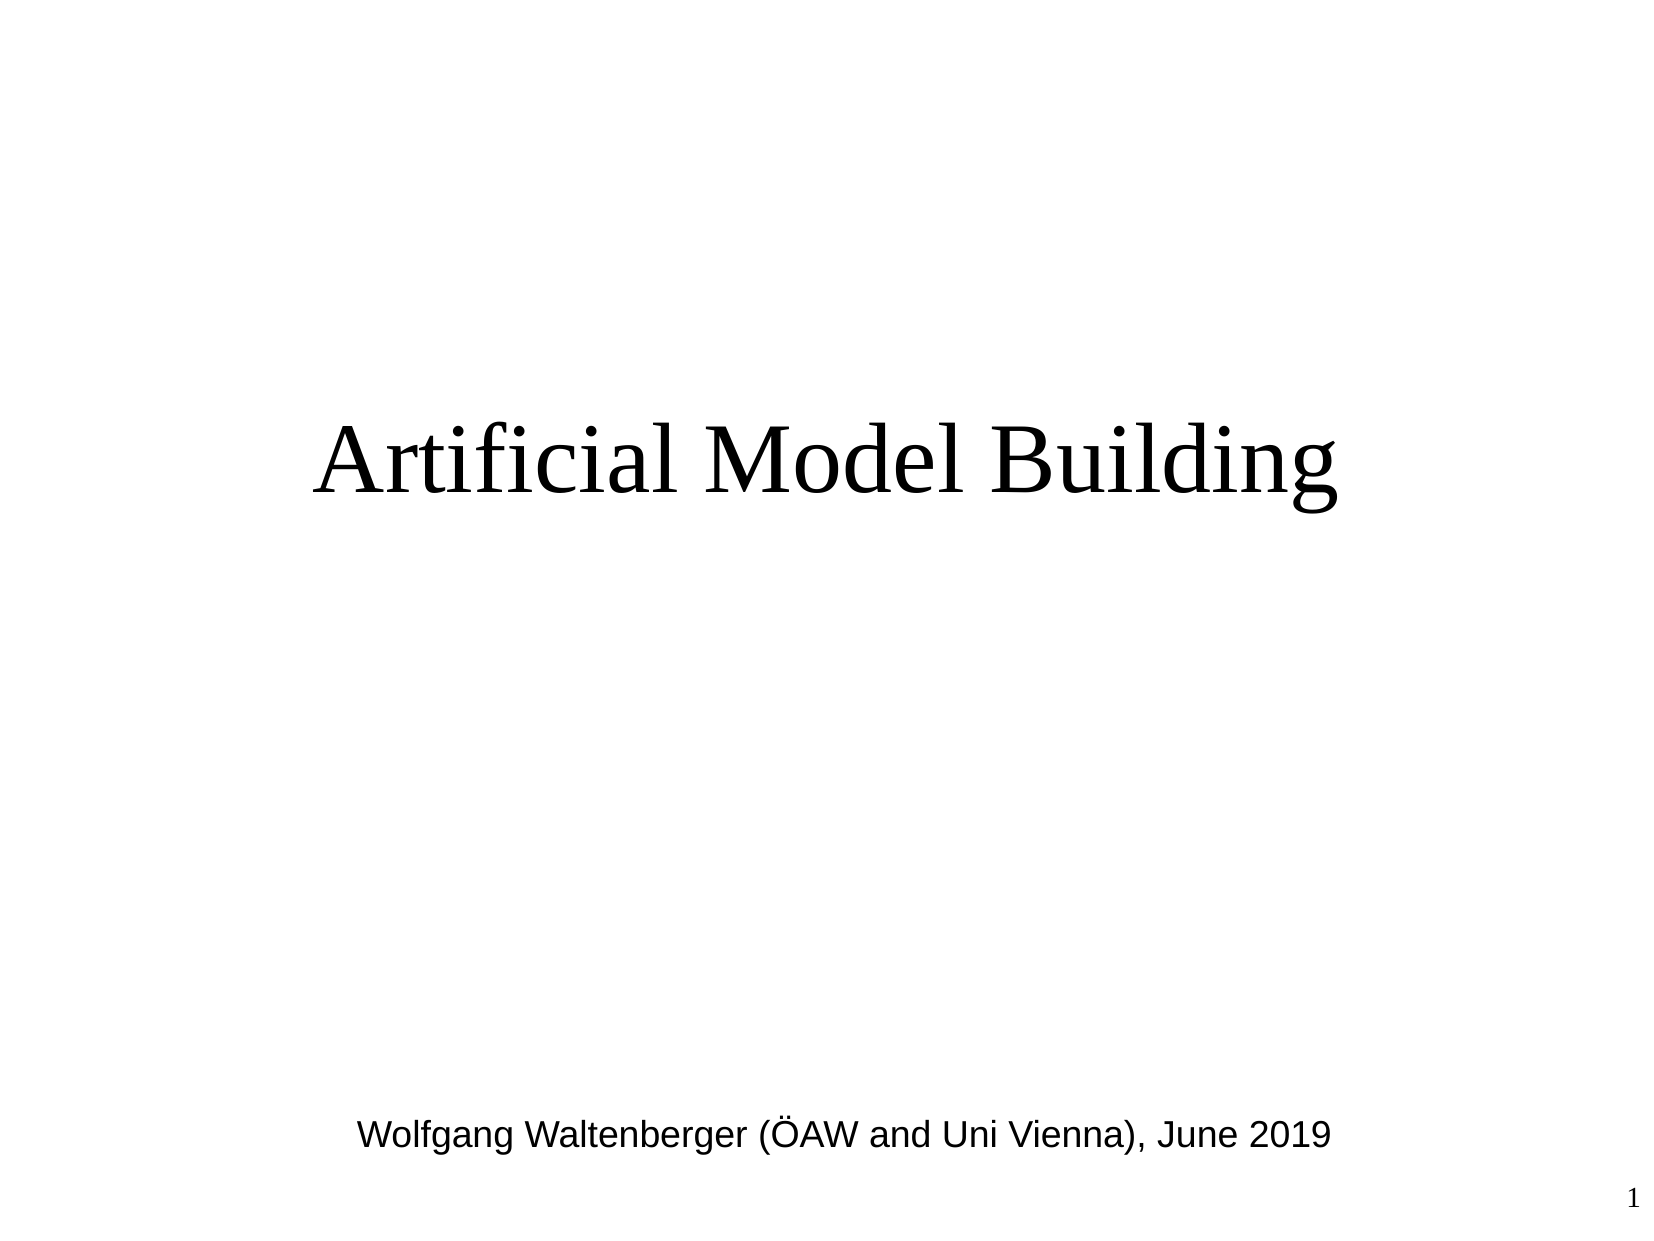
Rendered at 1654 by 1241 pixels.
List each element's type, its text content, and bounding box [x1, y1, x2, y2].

text_box Artificial Model Building [47, 395, 1607, 632]
text_box Wolfgang Waltenberger (ÖAW and Uni Vienna), June 2019 [141, 1105, 1548, 1205]
text_box [1547, 1181, 1642, 1228]
